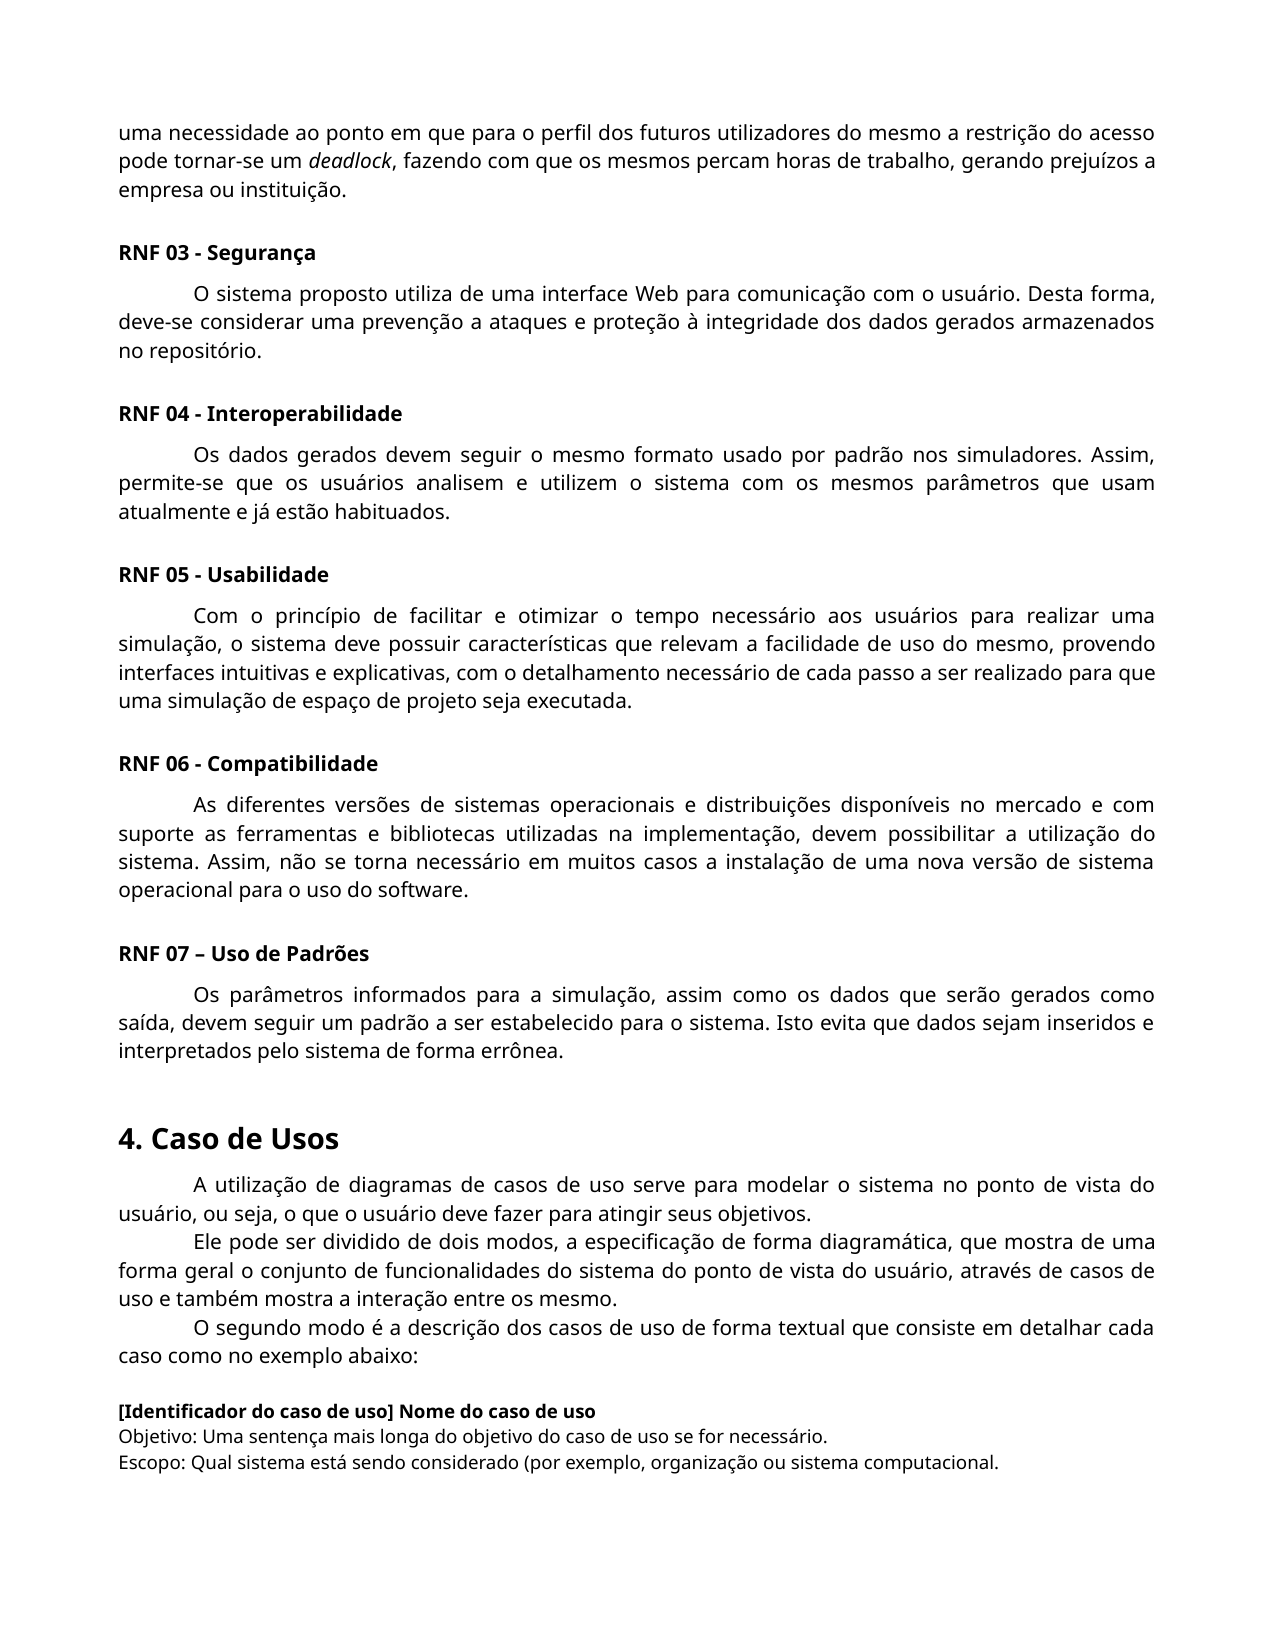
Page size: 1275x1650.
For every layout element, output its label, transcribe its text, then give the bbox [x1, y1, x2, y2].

text Os parâmetros informados para a simulação, assim como os dados que serão gerados como saída, devem seguir um padrão a ser estabelecido para o sistema. Isto evita que dados sejam inseridos e interpretados pelo sistema de forma errônea. [118, 980, 1157, 1065]
text Objetivo: Uma sentença mais longa do objetivo do caso de uso se for necessário. [118, 1424, 1157, 1449]
text uma necessidade ao ponto em que para o perfil dos futuros utilizadores do mesmo a restrição do acesso pode tornar-se um deadlock, fazendo com que os mesmos percam horas de trabalho, gerando prejuízos a empresa ou instituição. [118, 118, 1157, 203]
text Os dados gerados devem seguir o mesmo formato usado por padrão nos simuladores. Assim, permite-se que os usuários analisem e utilizem o sistema com os mesmos parâmetros que usam atualmente e já estão habituados. [118, 440, 1157, 525]
text Ele pode ser dividido de dois modos, a especificação de forma diagramática, que mostra de uma forma geral o conjunto de funcionalidades do sistema do ponto de vista do usuário, através de casos de uso e também mostra a interação entre os mesmo. [118, 1227, 1157, 1313]
text Escopo: Qual sistema está sendo considerado (por exemplo, organização ou sistema computacional. [118, 1449, 1157, 1475]
text A utilização de diagramas de casos de uso serve para modelar o sistema no ponto de vista do usuário, ou seja, o que o usuário deve fazer para atingir seus objetivos. [118, 1171, 1157, 1227]
subtitle RNF 04 - Interoperabilidade [118, 399, 1157, 427]
text [Identificador do caso de uso] Nome do caso de uso [118, 1398, 1157, 1424]
text O sistema proposto utiliza de uma interface Web para comunicação com o usuário. Desta forma, deve-se considerar uma prevenção a ataques e proteção à integridade dos dados gerados armazenados no repositório. [118, 279, 1157, 364]
title 4. Caso de Usos [118, 1118, 1157, 1158]
text O segundo modo é a descrição dos casos de uso de forma textual que consiste em detalhar cada caso como no exemplo abaixo: [118, 1313, 1157, 1370]
subtitle RNF 03 - Segurança [118, 238, 1157, 267]
subtitle RNF 06 - Compatibilidade [118, 749, 1157, 778]
text As diferentes versões de sistemas operacionais e distribuições disponíveis no mercado e com suporte as ferramentas e bibliotecas utilizadas na implementação, devem possibilitar a utilização do sistema. Assim, não se torna necessário em muitos casos a instalação de uma nova versão de sistema operacional para o uso do software. [118, 790, 1157, 904]
subtitle RNF 05 - Usabilidade [118, 560, 1157, 588]
text Com o princípio de facilitar e otimizar o tempo necessário aos usuários para realizar uma simulação, o sistema deve possuir características que relevam a facilidade de uso do mesmo, provendo interfaces intuitivas e explicativas, com o detalhamento necessário de cada passo a ser realizado para que uma simulação de espaço de projeto seja executada. [118, 601, 1157, 715]
subtitle RNF 07 – Uso de Padrões [118, 939, 1157, 967]
